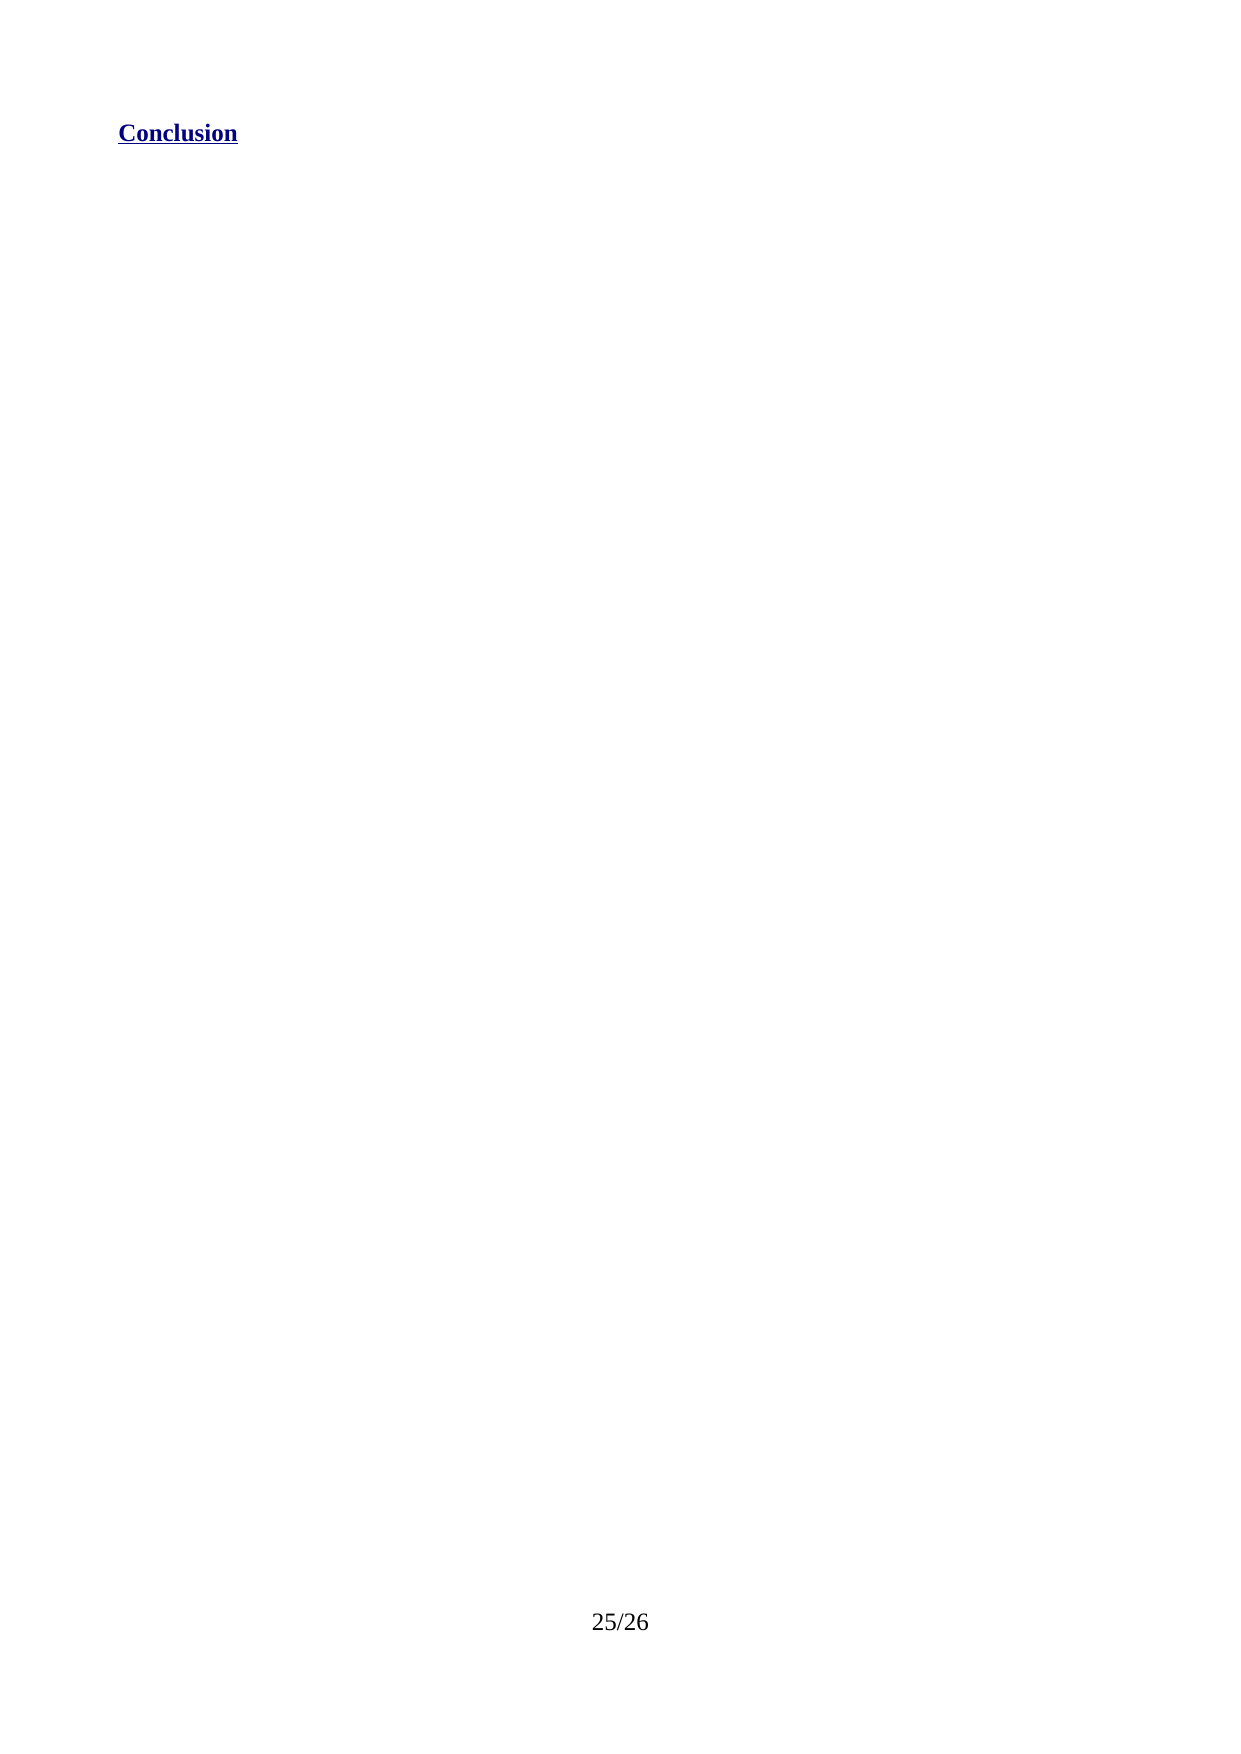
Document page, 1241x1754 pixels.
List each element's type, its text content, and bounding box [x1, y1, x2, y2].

text Conclusion [118, 118, 1122, 147]
